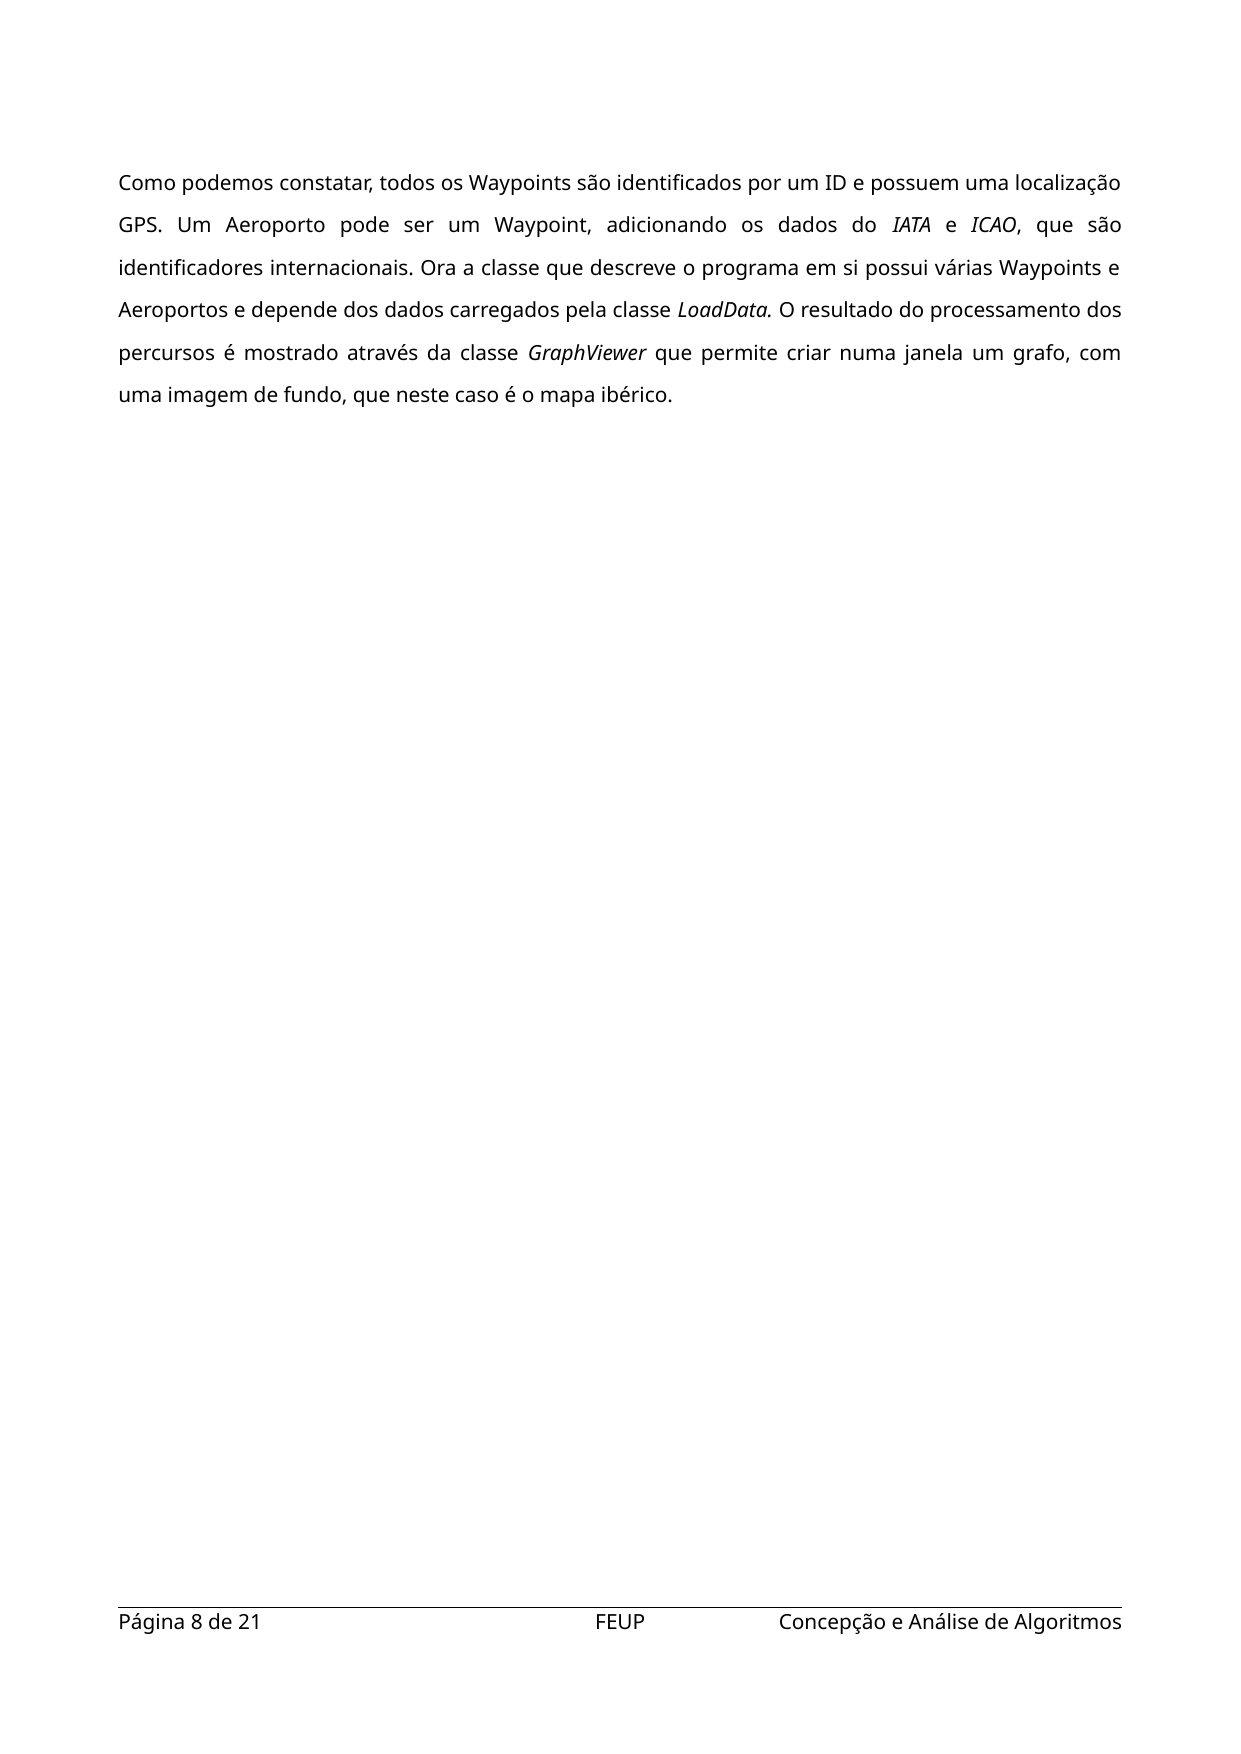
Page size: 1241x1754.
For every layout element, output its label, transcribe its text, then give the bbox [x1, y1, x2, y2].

text Como podemos constatar, todos os Waypoints são identificados por um ID e possuem uma localização GPS. Um Aeroporto pode ser um Waypoint, adicionando os dados do IATA e ICAO, que são identificadores internacionais. Ora a classe que descreve o programa em si possui várias Waypoints e Aeroportos e depende dos dados carregados pela classe LoadData. O resultado do processamento dos percursos é mostrado através da classe GraphViewer que permite criar numa janela um grafo, com uma imagem de fundo, que neste caso é o mapa ibérico. [118, 168, 1122, 409]
